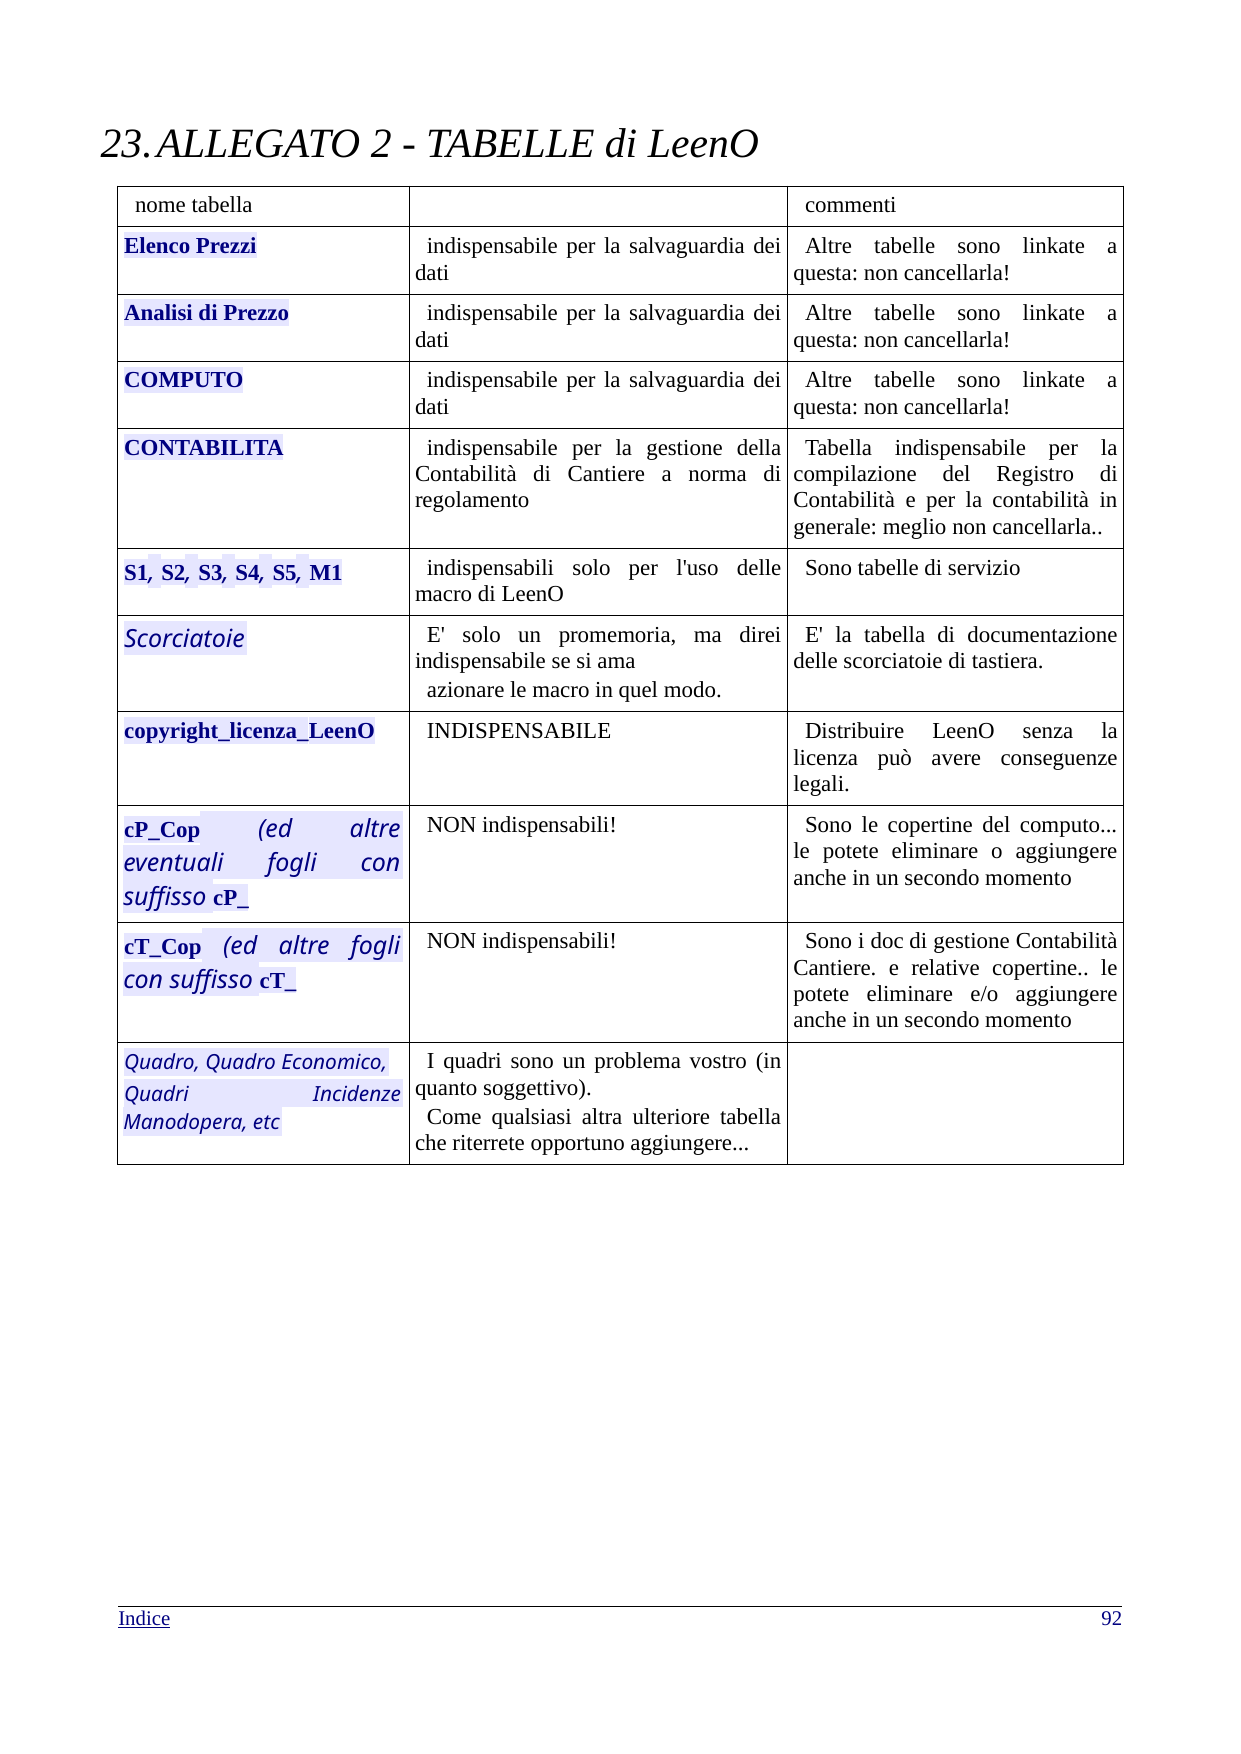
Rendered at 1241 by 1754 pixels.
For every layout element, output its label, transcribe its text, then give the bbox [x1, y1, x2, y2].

table_header [410, 187, 787, 226]
table_cell cT_Cop (ed altre fogli con suffisso cT_ [118, 923, 409, 1042]
table_cell copyright_licenza_LeenO [118, 712, 409, 805]
table_cell [788, 1043, 1123, 1164]
table_cell NON indispensabili! [410, 923, 787, 1042]
table_cell Elenco Prezzi [118, 227, 409, 293]
table_cell Scorciatoie [118, 616, 409, 711]
table_cell NON indispensabili! [410, 806, 787, 922]
table_cell Quadro, Quadro Economico, Quadri Incidenze Manodopera, etc [118, 1043, 409, 1164]
table_cell S1, S2, S3, S4, S5, M1 [118, 549, 409, 615]
table_cell Tabella indispensabile per la compilazione del Registro di Contabilità e per la contabilità in generale: meglio non cancellarla.. [788, 429, 1123, 548]
table_cell Sono i doc di gestione Contabilità Cantiere. e relative copertine.. le potete eliminare e/o aggiungere anche in un secondo momento [788, 923, 1123, 1042]
table_cell Altre tabelle sono linkate a questa: non cancellarla! [788, 227, 1123, 293]
table_cell Altre tabelle sono linkate a questa: non cancellarla! [788, 362, 1123, 428]
table_cell Altre tabelle sono linkate a questa: non cancellarla! [788, 295, 1123, 361]
table_cell indispensabile per la gestione della Contabilità di Cantiere a norma di regolamento [410, 429, 787, 548]
table_cell Sono tabelle di servizio [788, 549, 1123, 615]
table_cell INDISPENSABILE [410, 712, 787, 805]
table_cell CONTABILITA [118, 429, 409, 548]
table_header commenti [788, 187, 1123, 226]
table_cell Sono le copertine del computo... le potete eliminare o aggiungere anche in un secondo momento [788, 806, 1123, 922]
table_cell indispensabile per la salvaguardia dei dati [410, 362, 787, 428]
table_cell Analisi di Prezzo [118, 295, 409, 361]
table_header nome tabella [118, 187, 409, 226]
subtitle ALLEGATO 2 - TABELLE di LeenO [100, 118, 1122, 166]
table_cell Distribuire LeenO senza la licenza può avere conseguenze legali. [788, 712, 1123, 805]
table_cell cP_Cop (ed altre eventuali fogli con suffisso cP_ [118, 806, 409, 922]
table_cell indispensabile per la salvaguardia dei dati [410, 227, 787, 293]
table_cell I quadri sono un problema vostro (in quanto soggettivo). Come qualsiasi altra ulteriore tabella che riterrete opportuno aggiungere... [410, 1043, 787, 1164]
table_cell indispensabili solo per l'uso delle macro di LeenO [410, 549, 787, 615]
table_cell COMPUTO [118, 362, 409, 428]
table_cell E' solo un promemoria, ma direi indispensabile se si ama azionare le macro in quel modo. [410, 616, 787, 711]
table_cell indispensabile per la salvaguardia dei dati [410, 295, 787, 361]
table_cell E' la tabella di documentazione delle scorciatoie di tastiera. [788, 616, 1123, 711]
